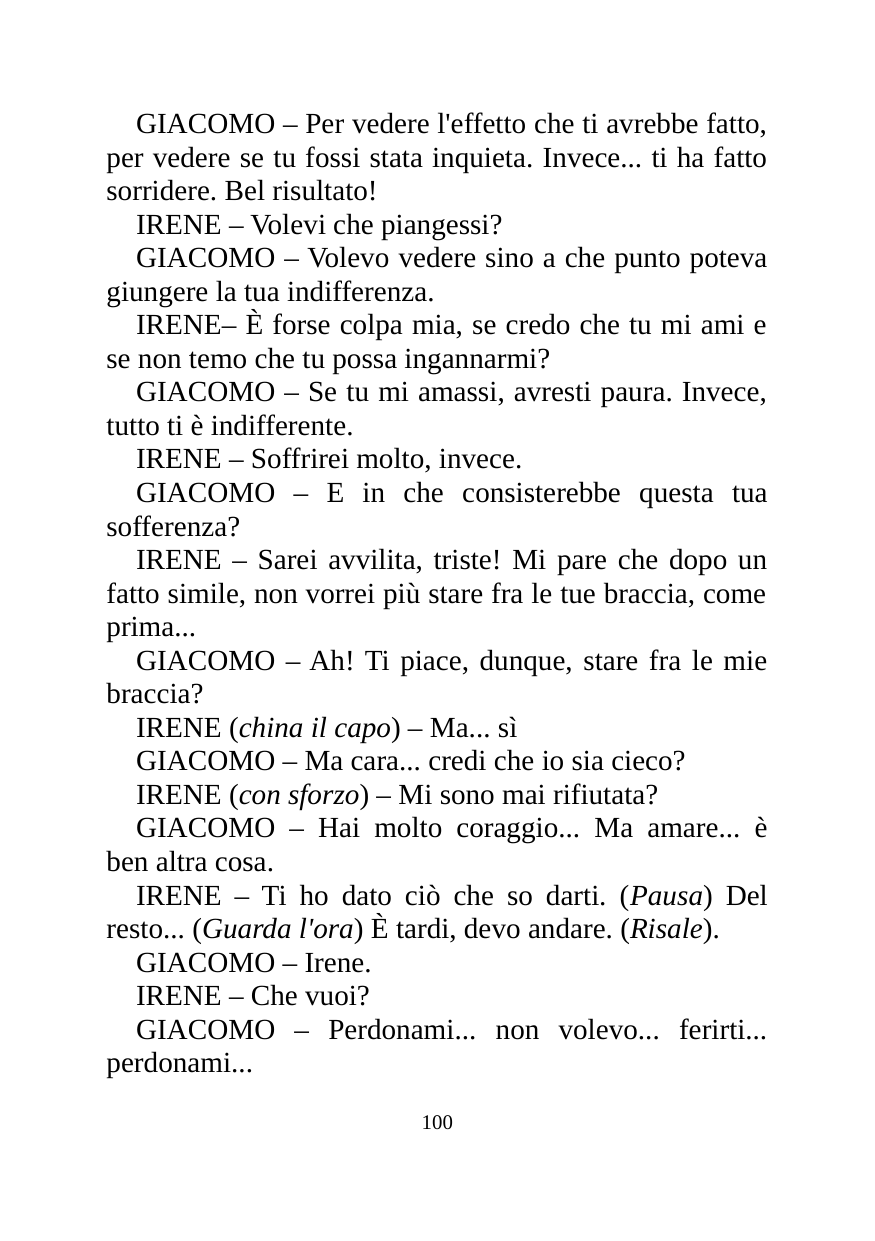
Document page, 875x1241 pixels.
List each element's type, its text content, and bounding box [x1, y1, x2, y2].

text IRENE – Sarei avvilita, triste! Mi pare che dopo un fatto simile, non vorrei più stare fra le tue braccia, come prima... [106, 542, 768, 643]
text IRENE (china il capo) – Ma... sì [106, 710, 768, 743]
text GIACOMO – Hai molto coraggio... Ma amare... è ben altra cosa. [106, 811, 768, 878]
text GIACOMO – Se tu mi amassi, avresti paura. Invece, tutto ti è indifferente. [106, 374, 768, 442]
text GIACOMO – Perdonami... non volevo... ferirti... perdonami... [106, 1012, 768, 1079]
text IRENE (con sforzo) – Mi sono mai rifiutata? [106, 777, 768, 811]
text GIACOMO – Per vedere l'effetto che ti avrebbe fatto, per vedere se tu fossi stata inquieta. Invece... ti ha fatto sorridere. Bel risultato! [106, 106, 768, 207]
text GIACOMO – Volevo vedere sino a che punto poteva giungere la tua indifferenza. [106, 240, 768, 307]
text GIACOMO – Irene. [106, 945, 768, 978]
text IRENE – Ti ho dato ciò che so darti. (Pausa) Del resto... (Guarda l'ora) È tardi, devo andare. (Risale). [106, 878, 768, 945]
text IRENE – Che vuoi? [106, 978, 768, 1012]
text GIACOMO – Ah! Ti piace, dunque, stare fra le mie braccia? [106, 643, 768, 710]
text IRENE – Volevi che piangessi? [106, 207, 768, 240]
text IRENE– È forse colpa mia, se credo che tu mi ami e se non temo che tu possa ingannarmi? [106, 307, 768, 374]
text GIACOMO – Ma cara... credi che io sia cieco? [106, 743, 768, 777]
text IRENE – Soffrirei molto, invece. [106, 442, 768, 475]
text GIACOMO – E in che consisterebbe questa tua sofferenza? [106, 475, 768, 542]
